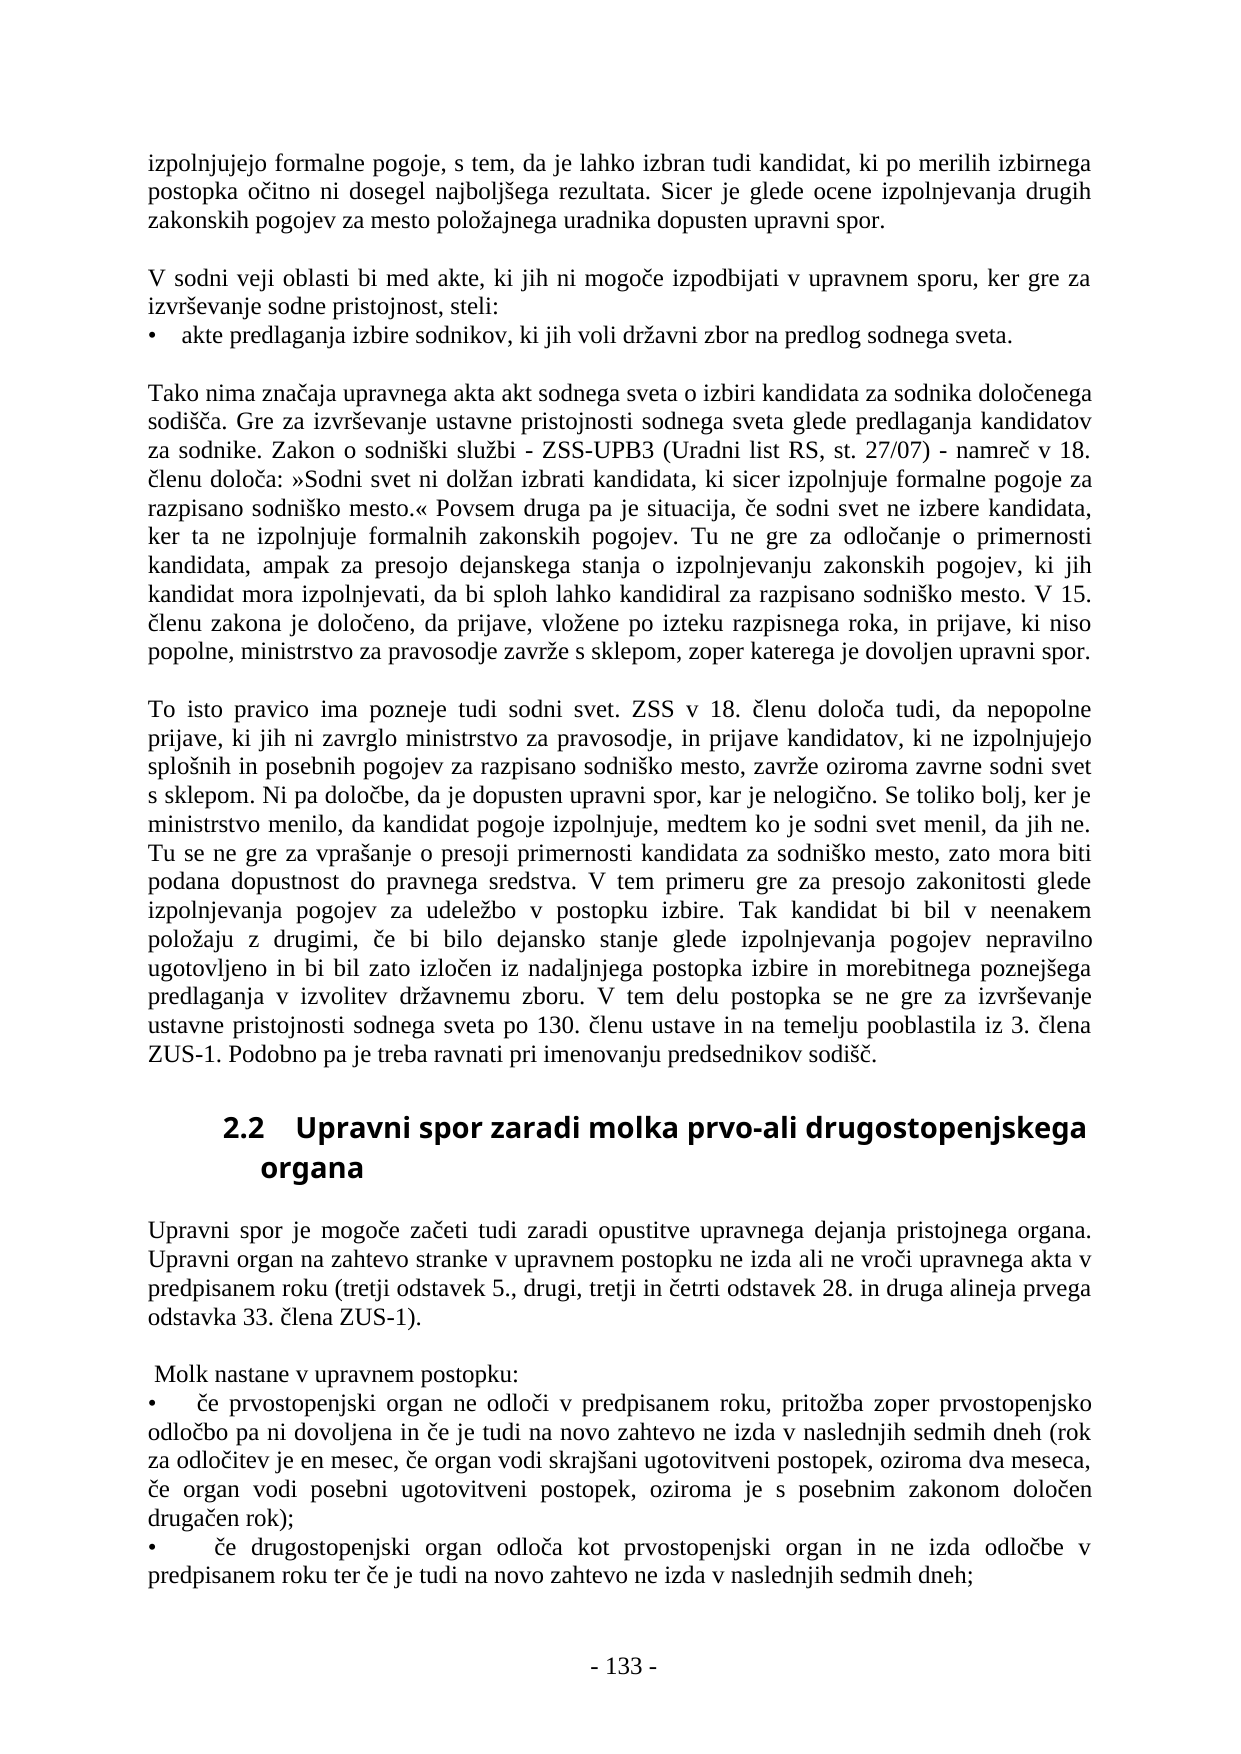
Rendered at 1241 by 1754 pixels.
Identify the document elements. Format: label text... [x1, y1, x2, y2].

text V sodni veji oblasti bi med akte, ki jih ni mogoče izpodbijati v upravnem sporu, ker gre za izvrševanje sodne pristojnost, steli: [148, 263, 1093, 320]
text • akte predlaganja izbire sodnikov, ki jih voli državni zbor na predlog sodnega sveta. [148, 320, 1093, 349]
text izpolnjujejo formalne pogoje, s tem, da je lahko izbran tudi kandidat, ki po merilih izbirnega postopka očitno ni dosegel najboljšega rezultata. Sicer je glede ocene izpolnjevanja drugih zakonskih pogojev za mesto položajnega uradnika dopusten upravni spor. [148, 148, 1093, 234]
text Molk nastane v upravnem postopku: [148, 1359, 1093, 1388]
text • če prvostopenjski organ ne odloči v predpisanem roku, pritožba zoper prvostopenjsko odločbo pa ni dovoljena in če je tudi na novo zahtevo ne izda v naslednjih sedmih dneh (rok za odločitev je en mesec, če organ vodi skrajšani ugotovitveni postopek, oziroma dva meseca, če organ vodi posebni ugotovitveni postopek, oziroma je s posebnim zakonom določen drugačen rok); [148, 1388, 1093, 1532]
text Tako nima značaja upravnega akta akt sodnega sveta o izbiri kandidata za sodnika določenega sodišča. Gre za izvrševanje ustavne pristojnosti sodnega sveta glede predlaganja kandidatov za sodnike. Zakon o sodniški službi - ZSS-UPB3 (Uradni list RS, st. 27/07) - namreč v 18. členu določa: »Sodni svet ni dolžan izbrati kan­didata, ki sicer izpolnjuje formalne pogoje za razpisano sodniško mesto.« Povsem druga pa je situacija, če sodni svet ne izbere kandidata, ker ta ne izpolnjuje formalnih zakonskih pogojev. Tu ne gre za odločanje o primernosti kandidata, ampak za presojo dejanskega stanja o izpolnjevanju zakonskih pogojev, ki jih kandidat mora izpolnjevati, da bi sploh lahko kandidiral za razpisano sodniško mesto. V 15. členu zakona je določeno, da prijave, vložene po izteku razpisnega roka, in prijave, ki niso popolne, ministrstvo za pravosodje zavrže s sklepom, zoper katerega je dovoljen upravni spor. [148, 378, 1093, 665]
text Upravni spor je mogoče začeti tudi zaradi opustitve upravnega dejanja pristojnega organa. Upravni organ na zahtevo stranke v upravnem postopku ne izda ali ne vroči upravnega akta v predpisanem roku (tretji odstavek 5., drugi, tretji in četrti odstavek 28. in druga alineja prvega odstavka 33. člena ZUS-1). [148, 1215, 1093, 1330]
text • če drugostopenjski organ odloča kot prvostopenjski organ in ne izda odločbe v predpisanem roku ter če je tudi na novo zahtevo ne izda v naslednjih sedmih dneh; [148, 1532, 1093, 1589]
text To isto pravico ima pozneje tudi sodni svet. ZSS v 18. členu določa tudi, da nepopolne prijave, ki jih ni zavrglo ministrstvo za pravosodje, in prijave kandidatov, ki ne izpolnjujejo splošnih in posebnih pogojev za razpisano sodniško mesto, zavrže oziroma zavrne sodni svet s sklepom. Ni pa določbe, da je dopusten upravni spor, kar je nelogično. Se toliko bolj, ker je ministrstvo menilo, da kandidat pogoje izpolnjuje, medtem ko je sodni svet menil, da jih ne. Tu se ne gre za vprašanje o presoji primernosti kandidata za sodniško mesto, zato mora biti podana dopustnost do pravnega sredstva. V tem primeru gre za presojo zakonitosti glede izpolnjevanja pogojev za udeležbo v postopku izbire. Tak kandidat bi bil v neenakem položaju z drugimi, če bi bilo dejansko stanje glede izpolnjevanja po­gojev nepravilno ugotovljeno in bi bil zato izločen iz nadaljnjega postopka izbire in morebitnega poznejšega predlaganja v izvolitev državnemu zboru. V tem delu postopka se ne gre za izvrševanje ustavne pristojnosti sodnega sveta po 130. členu ustave in na temelju pooblastila iz 3. člena ZUS-1. Podobno pa je treba ravnati pri imenovanju predsednikov sodišč. [148, 694, 1093, 1068]
subtitle Upravni spor zaradi molka prvo-ali drugostopenjskega organa [223, 1107, 1093, 1187]
